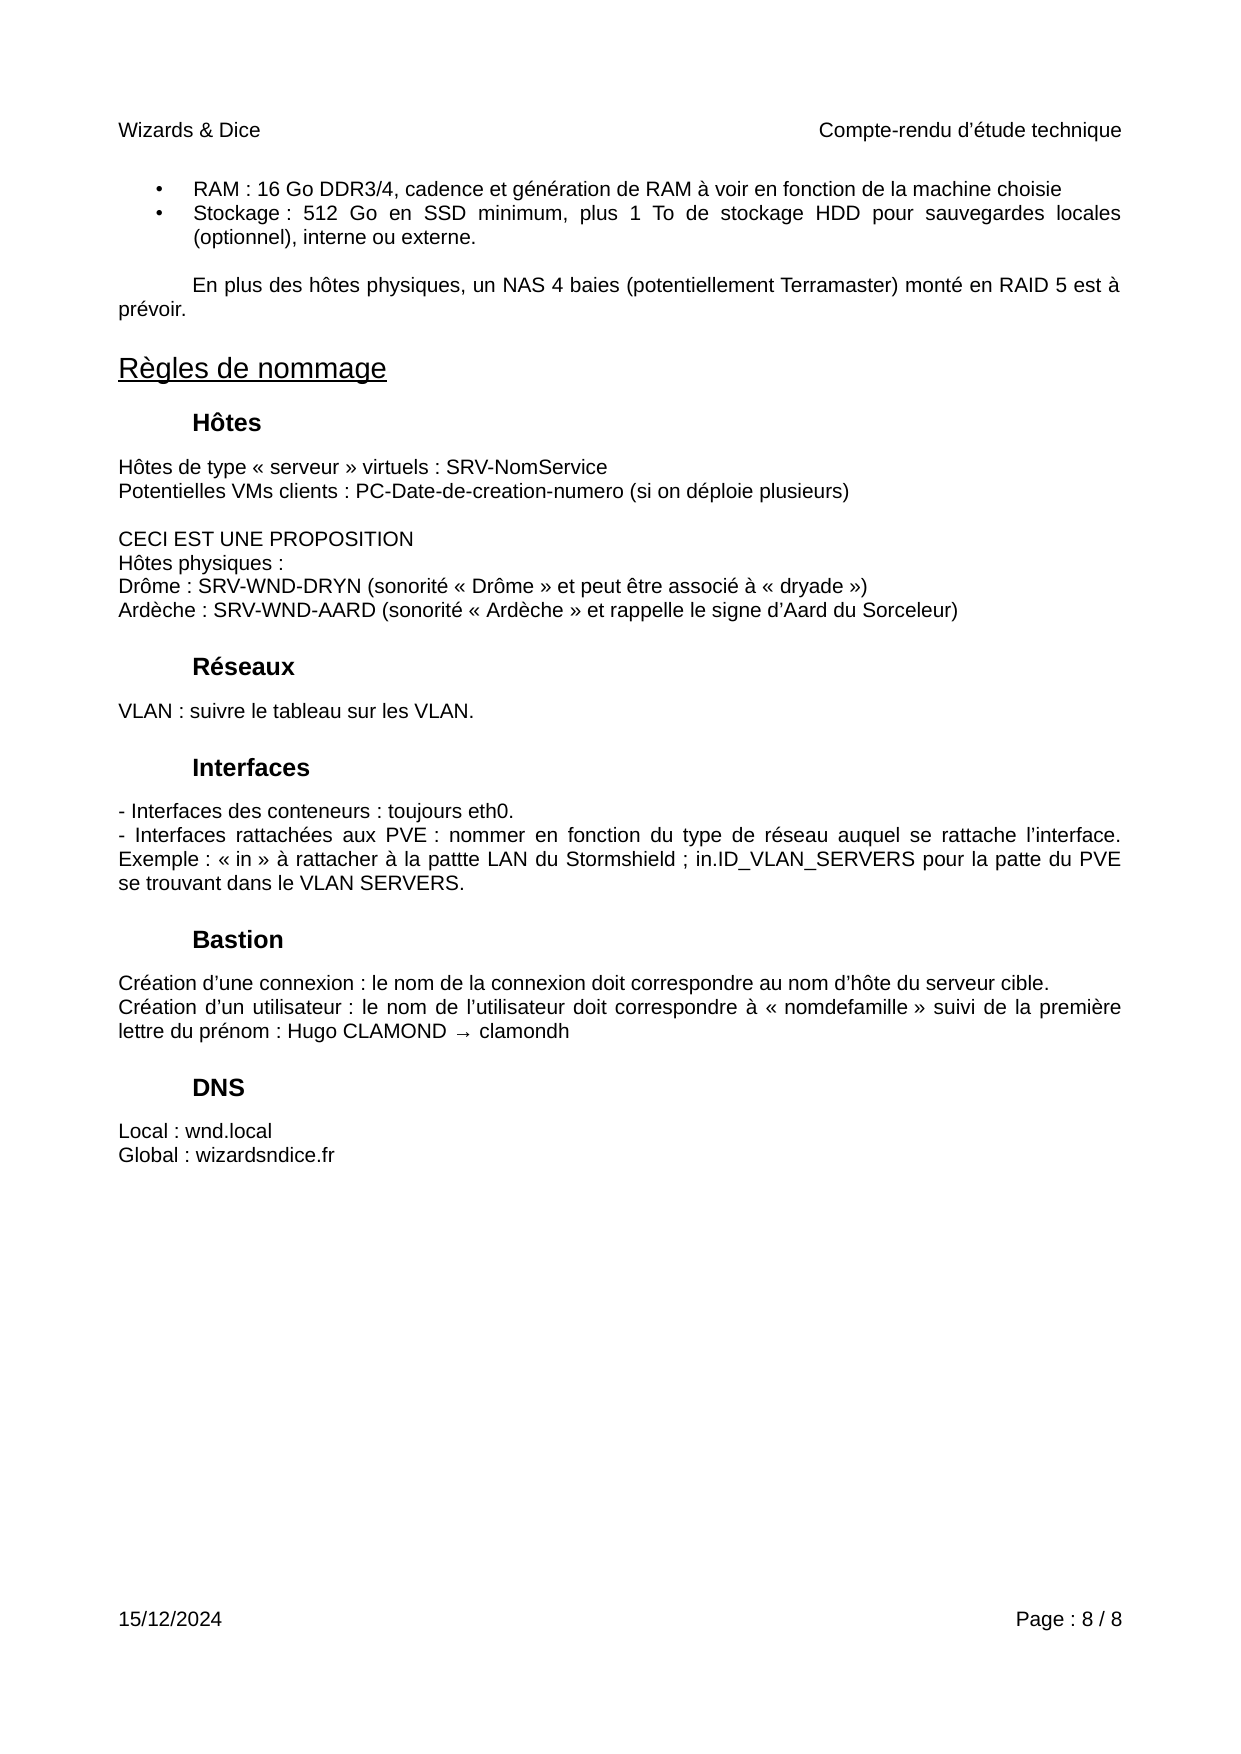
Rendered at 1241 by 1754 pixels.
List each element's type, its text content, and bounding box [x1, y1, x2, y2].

text Global : wizardsndice.fr [118, 1143, 1122, 1167]
text Hôtes physiques : [118, 550, 1122, 574]
subtitle Hôtes [192, 408, 1122, 437]
text Création d’une connexion : le nom de la connexion doit correspondre au nom d’hôte du serveur cible. [118, 971, 1122, 995]
text - Interfaces rattachées aux PVE : nommer en fonction du type de réseau auquel se rattache l’interface. Exemple : « in » à rattacher à la pattte LAN du Stormshield ; in.ID_VLAN_SERVERS pour la patte du PVE se trouvant dans le VLAN SERVERS. [118, 823, 1122, 895]
subtitle Réseaux [192, 652, 1122, 681]
text Création d’un utilisateur : le nom de l’utilisateur doit correspondre à « nomdefamille » suivi de la première lettre du prénom : Hugo CLAMOND → clamondh [118, 995, 1122, 1043]
text Ardèche : SRV-WND-AARD (sonorité « Ardèche » et rappelle le signe d’Aard du Sorceleur) [118, 598, 1122, 622]
text Local : wnd.local [118, 1119, 1122, 1143]
subtitle Règles de nommage [118, 351, 1122, 384]
list RAM : 16 Go DDR3/4, cadence et génération de RAM à voir en fonction de la machine choisie [156, 177, 1122, 201]
list Stockage : 512 Go en SSD minimum, plus 1 To de stockage HDD pour sauvegardes locales (optionnel), interne ou externe. [156, 201, 1122, 249]
subtitle Interfaces [192, 752, 1122, 781]
text - Interfaces des conteneurs : toujours eth0. [118, 799, 1122, 823]
text Potentielles VMs clients : PC-Date-de-creation-numero (si on déploie plusieurs) [118, 478, 1122, 502]
text CECI EST UNE PROPOSITION [118, 526, 1122, 550]
text VLAN : suivre le tableau sur les VLAN. [118, 699, 1122, 723]
text Drôme : SRV-WND-DRYN (sonorité « Drôme » et peut être associé à « dryade ») [118, 574, 1122, 598]
text En plus des hôtes physiques, un NAS 4 baies (potentiellement Terramaster) monté en RAID 5 est à prévoir. [118, 273, 1122, 321]
text Hôtes de type « serveur » virtuels : SRV-NomService [118, 454, 1122, 478]
subtitle Bastion [192, 925, 1122, 953]
subtitle DNS [192, 1073, 1122, 1102]
